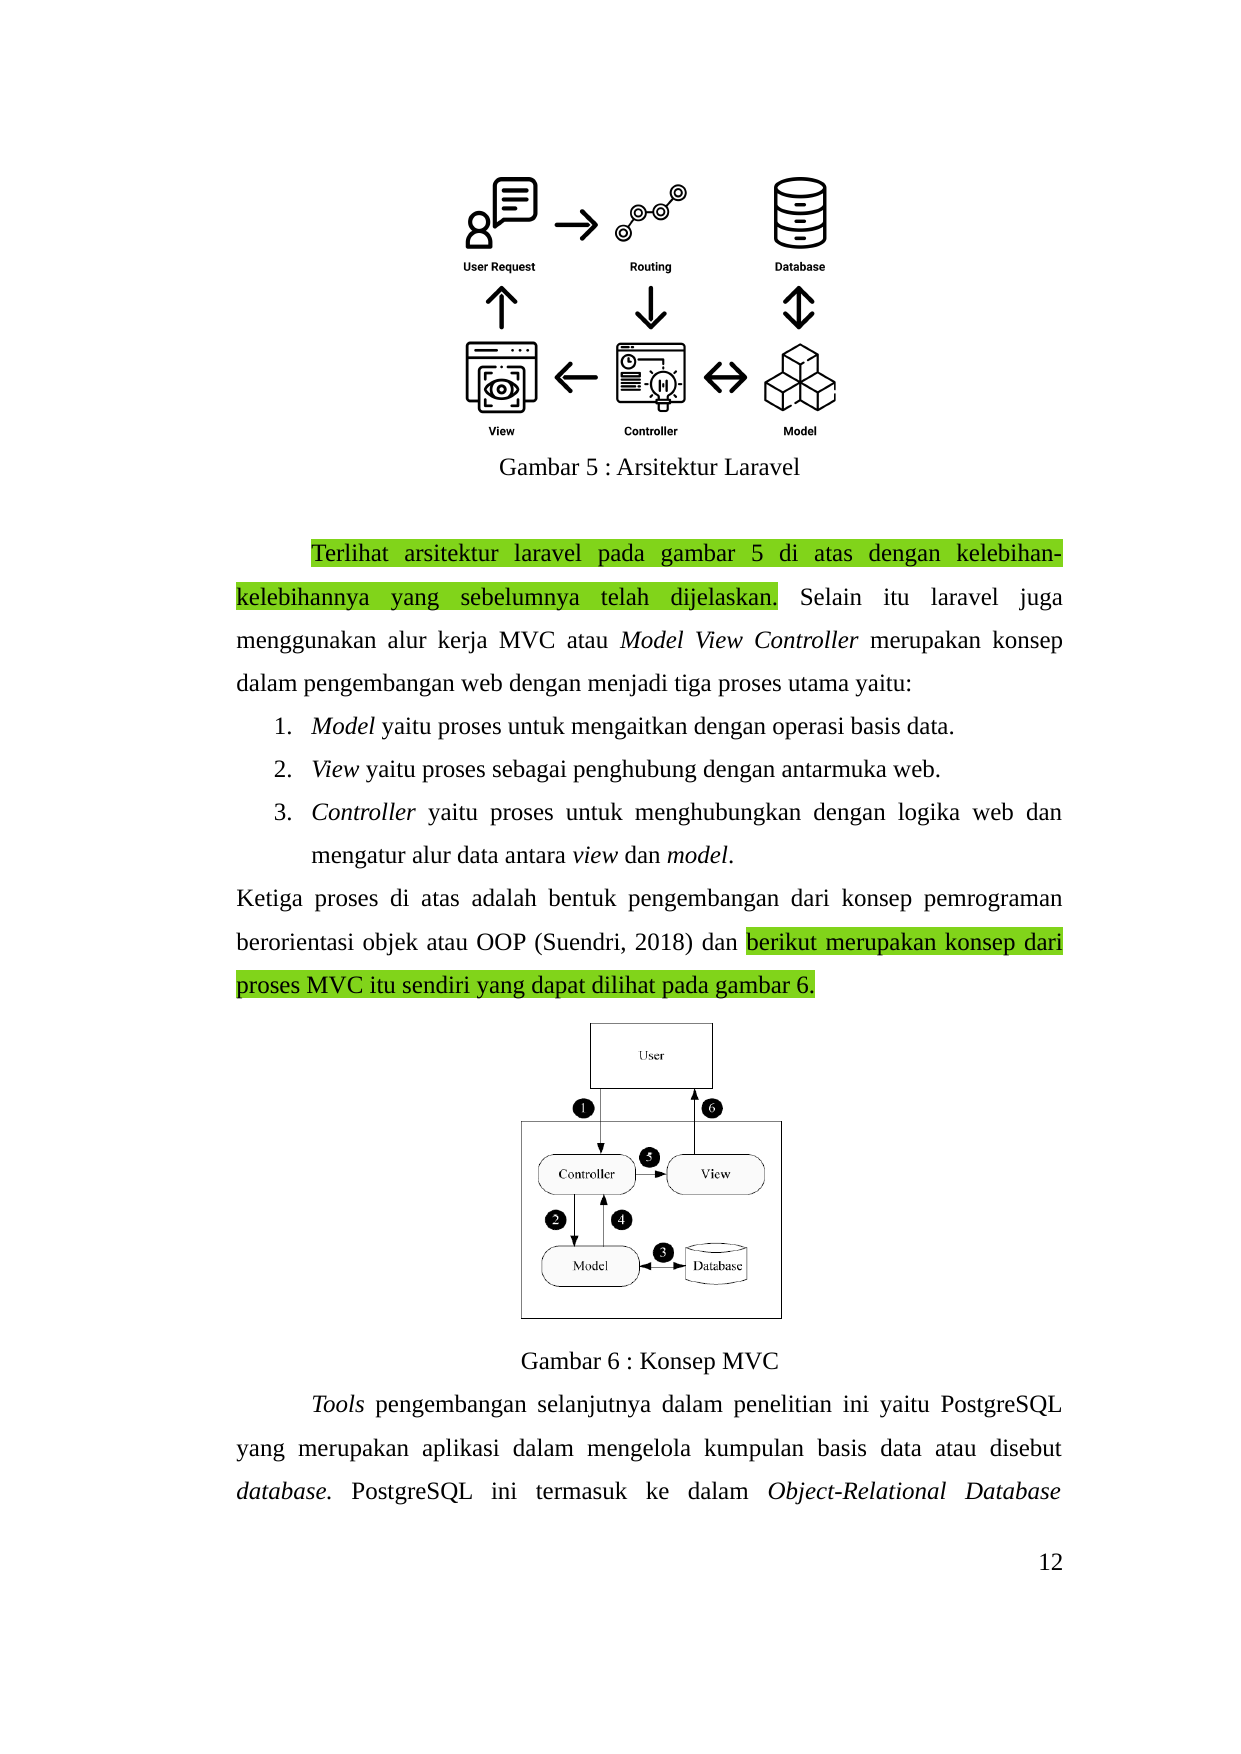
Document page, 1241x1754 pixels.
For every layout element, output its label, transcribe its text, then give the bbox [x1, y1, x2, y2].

text Ketiga proses di atas adalah bentuk pengembangan dari konsep pemrograman berorientasi objek atau OOP (Suendri, 2018) dan berikut merupakan konsep dari proses MVC itu sendiri yang dapat dilihat pada gambar 6. [236, 883, 1063, 998]
text Terlihat arsitektur laravel pada gambar 5 di atas dengan kelebihan-kelebihannya yang sebelumnya telah dijelaskan. Selain itu laravel juga menggunakan alur kerja MVC atau Model View Controller merupakan konsep dalam pengembangan web dengan menjadi tiga proses utama yaitu: [236, 538, 1063, 697]
text Gambar 5 : Arsitektur Laravel [236, 452, 1063, 481]
list Controller yaitu proses untuk menghubungkan dengan logika web dan mengatur alur data antara view dan model. [274, 797, 1063, 869]
text Gambar 6 : Konsep MVC [236, 1346, 1063, 1375]
picture [463, 177, 836, 438]
list Model yaitu proses untuk mengaitkan dengan operasi basis data. [274, 711, 1063, 740]
text Tools pengembangan selanjutnya dalam penelitian ini yaitu PostgreSQL yang merupakan aplikasi dalam mengelola kumpulan basis data atau disebut database. PostgreSQL ini termasuk ke dalam Object-Relational Database [236, 1389, 1063, 1504]
list View yaitu proses sebagai penghubung dengan antarmuka web. [274, 754, 1063, 783]
picture [505, 1012, 795, 1332]
